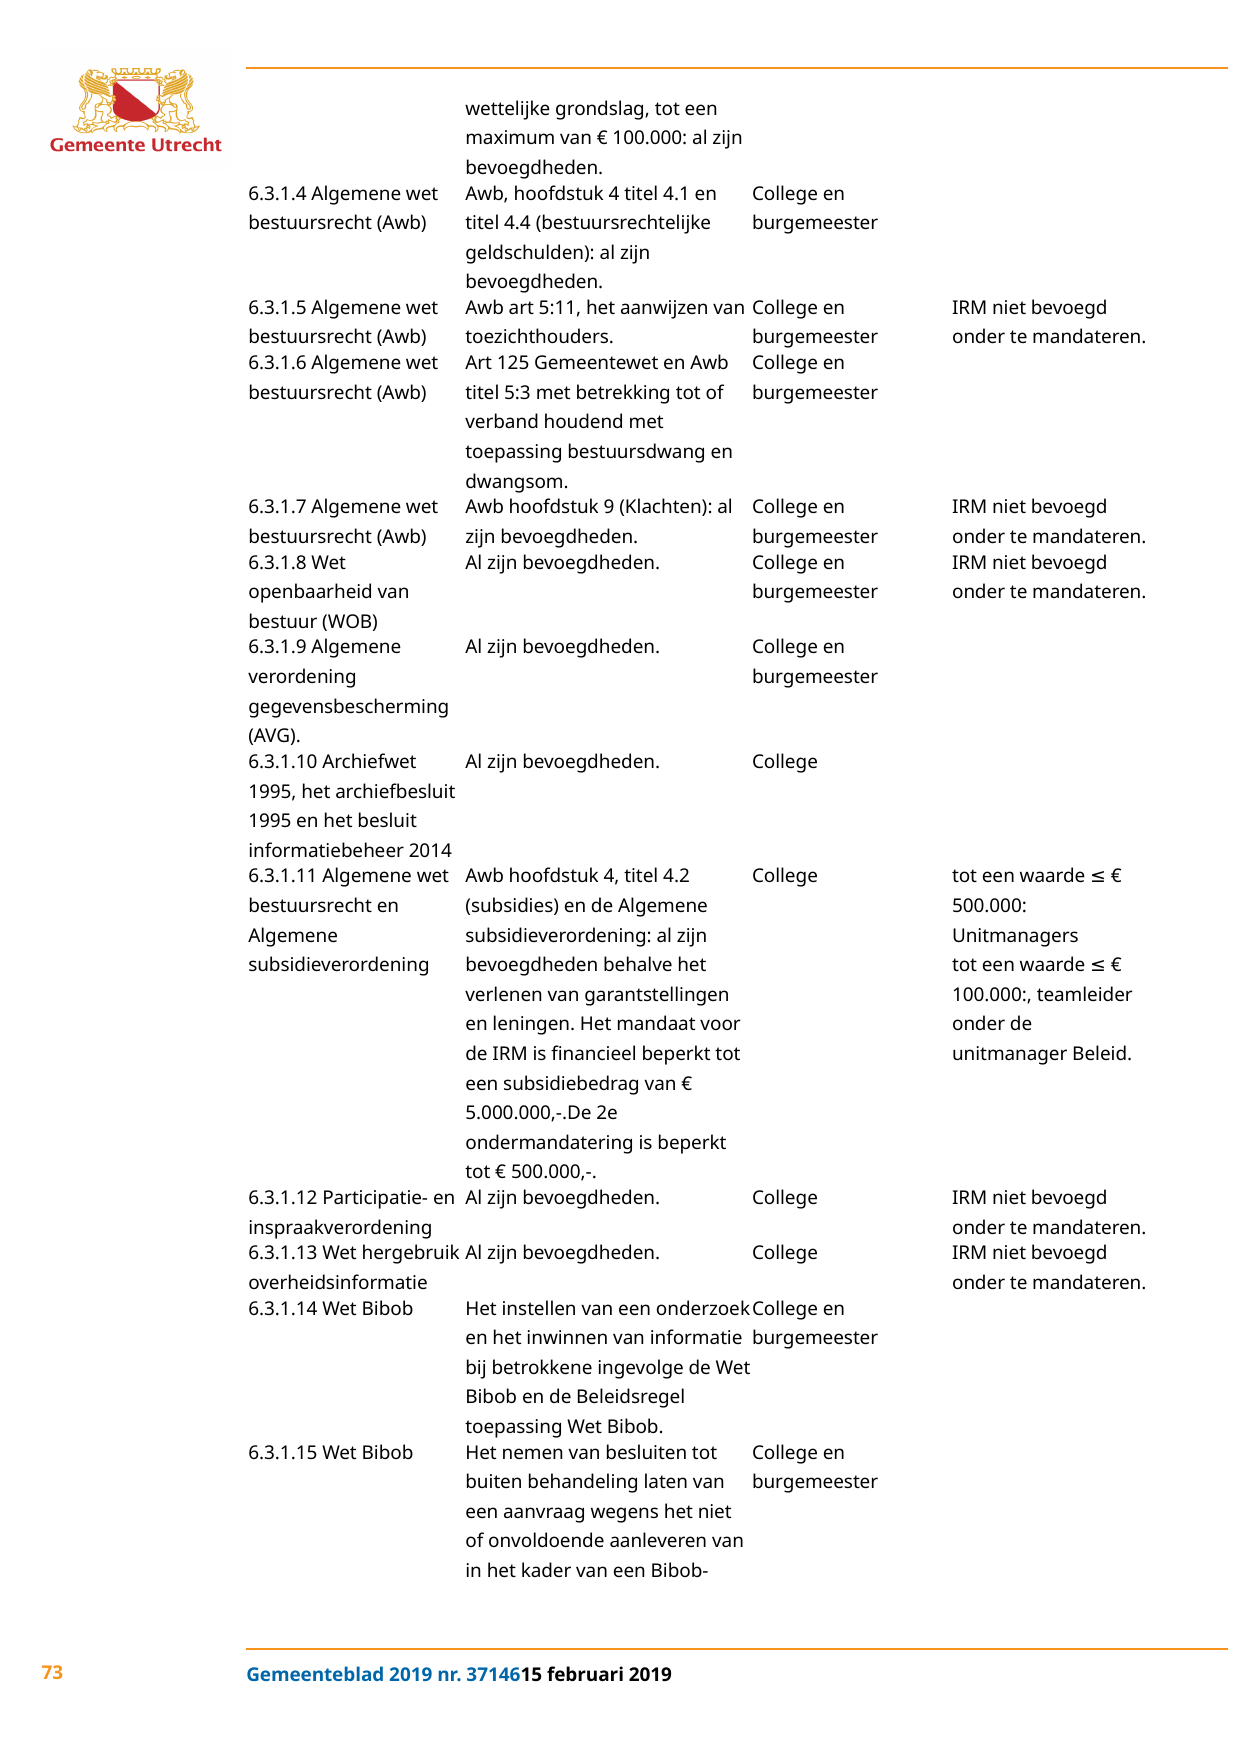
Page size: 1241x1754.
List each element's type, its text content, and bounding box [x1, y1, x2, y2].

table_cell [952, 1295, 1152, 1439]
table_cell 6.3.1.15 Wet Bibob [248, 1439, 465, 1583]
table_cell Al zijn bevoegdheden. [465, 748, 752, 863]
table_cell College en burgemeester [752, 294, 952, 349]
table_cell [952, 350, 1152, 493]
table_cell College [752, 748, 952, 863]
table_cell 6.3.1.12 Participatie- en inspraakverordening [248, 1184, 465, 1239]
table_cell College en burgemeester [752, 494, 952, 549]
table_cell wettelijke grondslag, tot een maximum van € 100.000: al zijn bevoegdheden. [465, 95, 752, 180]
table_cell Het instellen van een onderzoek en het inwinnen van informatie bij betrokkene ingevolge de Wet Bibob en de Beleidsregel toepassing Wet Bibob. [465, 1295, 752, 1439]
table_cell IRM niet bevoegd onder te mandateren. [952, 1184, 1152, 1239]
table_cell IRM niet bevoegd onder te mandateren. [952, 494, 1152, 549]
table_cell 6.3.1.7 Algemene wet bestuursrecht (Awb) [248, 494, 465, 549]
table_cell [248, 95, 465, 180]
table_cell 6.3.1.14 Wet Bibob [248, 1295, 465, 1439]
table_cell 6.3.1.8 Wet openbaarheid van bestuur (WOB) [248, 549, 465, 634]
table_cell Awb hoofdstuk 4, titel 4.2 (subsidies) en de Algemene subsidieverordening: al zijn bevoegdheden behalve het verlenen van garantstellingen en leningen. Het mandaat voor de IRM is financieel beperkt tot een subsidiebedrag van € 5.000.000,-.De 2e ondermandatering is beperkt tot € 500.000,-. [465, 863, 752, 1184]
table_cell College en burgemeester [752, 1439, 952, 1583]
table_cell College en burgemeester [752, 1295, 952, 1439]
table_cell College en burgemeester [752, 549, 952, 634]
table_cell Awb hoofdstuk 9 (Klachten): al zijn bevoegdheden. [465, 494, 752, 549]
table_cell 6.3.1.10 Archiefwet 1995, het archiefbesluit 1995 en het besluit informatiebeheer 2014 [248, 748, 465, 863]
table_cell [952, 95, 1152, 180]
table_cell 6.3.1.6 Algemene wet bestuursrecht (Awb) [248, 350, 465, 493]
table_cell 6.3.1.5 Algemene wet bestuursrecht (Awb) [248, 294, 465, 349]
table_cell Awb art 5:11, het aanwijzen van toezichthouders. [465, 294, 752, 349]
table_cell College en burgemeester [752, 634, 952, 748]
table_cell 6.3.1.9 Algemene verordening gegevensbescherming (AVG). [248, 634, 465, 748]
table_cell Awb, hoofdstuk 4 titel 4.1 en titel 4.4 (bestuursrechtelijke geldschulden): al zijn bevoegdheden. [465, 180, 752, 294]
table_cell College [752, 863, 952, 1184]
table_cell Art 125 Gemeentewet en Awb titel 5:3 met betrekking tot of verband houdend met toepassing bestuursdwang en dwangsom. [465, 350, 752, 493]
table_cell IRM niet bevoegd onder te mandateren. [952, 1240, 1152, 1295]
table_cell IRM niet bevoegd onder te mandateren. [952, 549, 1152, 634]
table_cell Al zijn bevoegdheden. [465, 1240, 752, 1295]
table_cell [952, 748, 1152, 863]
table_cell IRM niet bevoegd onder te mandateren. [952, 294, 1152, 349]
table_cell [952, 180, 1152, 294]
table_cell [952, 1439, 1152, 1583]
table_cell tot een waarde ≤ € 500.000: Unitmanagers tot een waarde ≤ € 100.000:, teamleider onder de unitmanager Beleid. [952, 863, 1152, 1184]
table_cell College en burgemeester [752, 350, 952, 493]
table_cell 6.3.1.11 Algemene wet bestuursrecht en Algemene subsidieverordening [248, 863, 465, 1184]
table_cell 6.3.1.4 Algemene wet bestuursrecht (Awb) [248, 180, 465, 294]
table_cell College [752, 1184, 952, 1239]
table_cell College en burgemeester [752, 180, 952, 294]
table_cell Al zijn bevoegdheden. [465, 634, 752, 748]
table_cell Al zijn bevoegdheden. [465, 1184, 752, 1239]
picture [41, 47, 231, 172]
table_cell [952, 634, 1152, 748]
table_cell [752, 95, 952, 180]
table_cell 6.3.1.13 Wet hergebruik overheidsinformatie [248, 1240, 465, 1295]
table_cell Het nemen van besluiten tot buiten behandeling laten van een aanvraag wegens het niet of onvoldoende aanleveren van in het kader van een Bibob- [465, 1439, 752, 1583]
table_cell Al zijn bevoegdheden. [465, 549, 752, 634]
table_cell College [752, 1240, 952, 1295]
